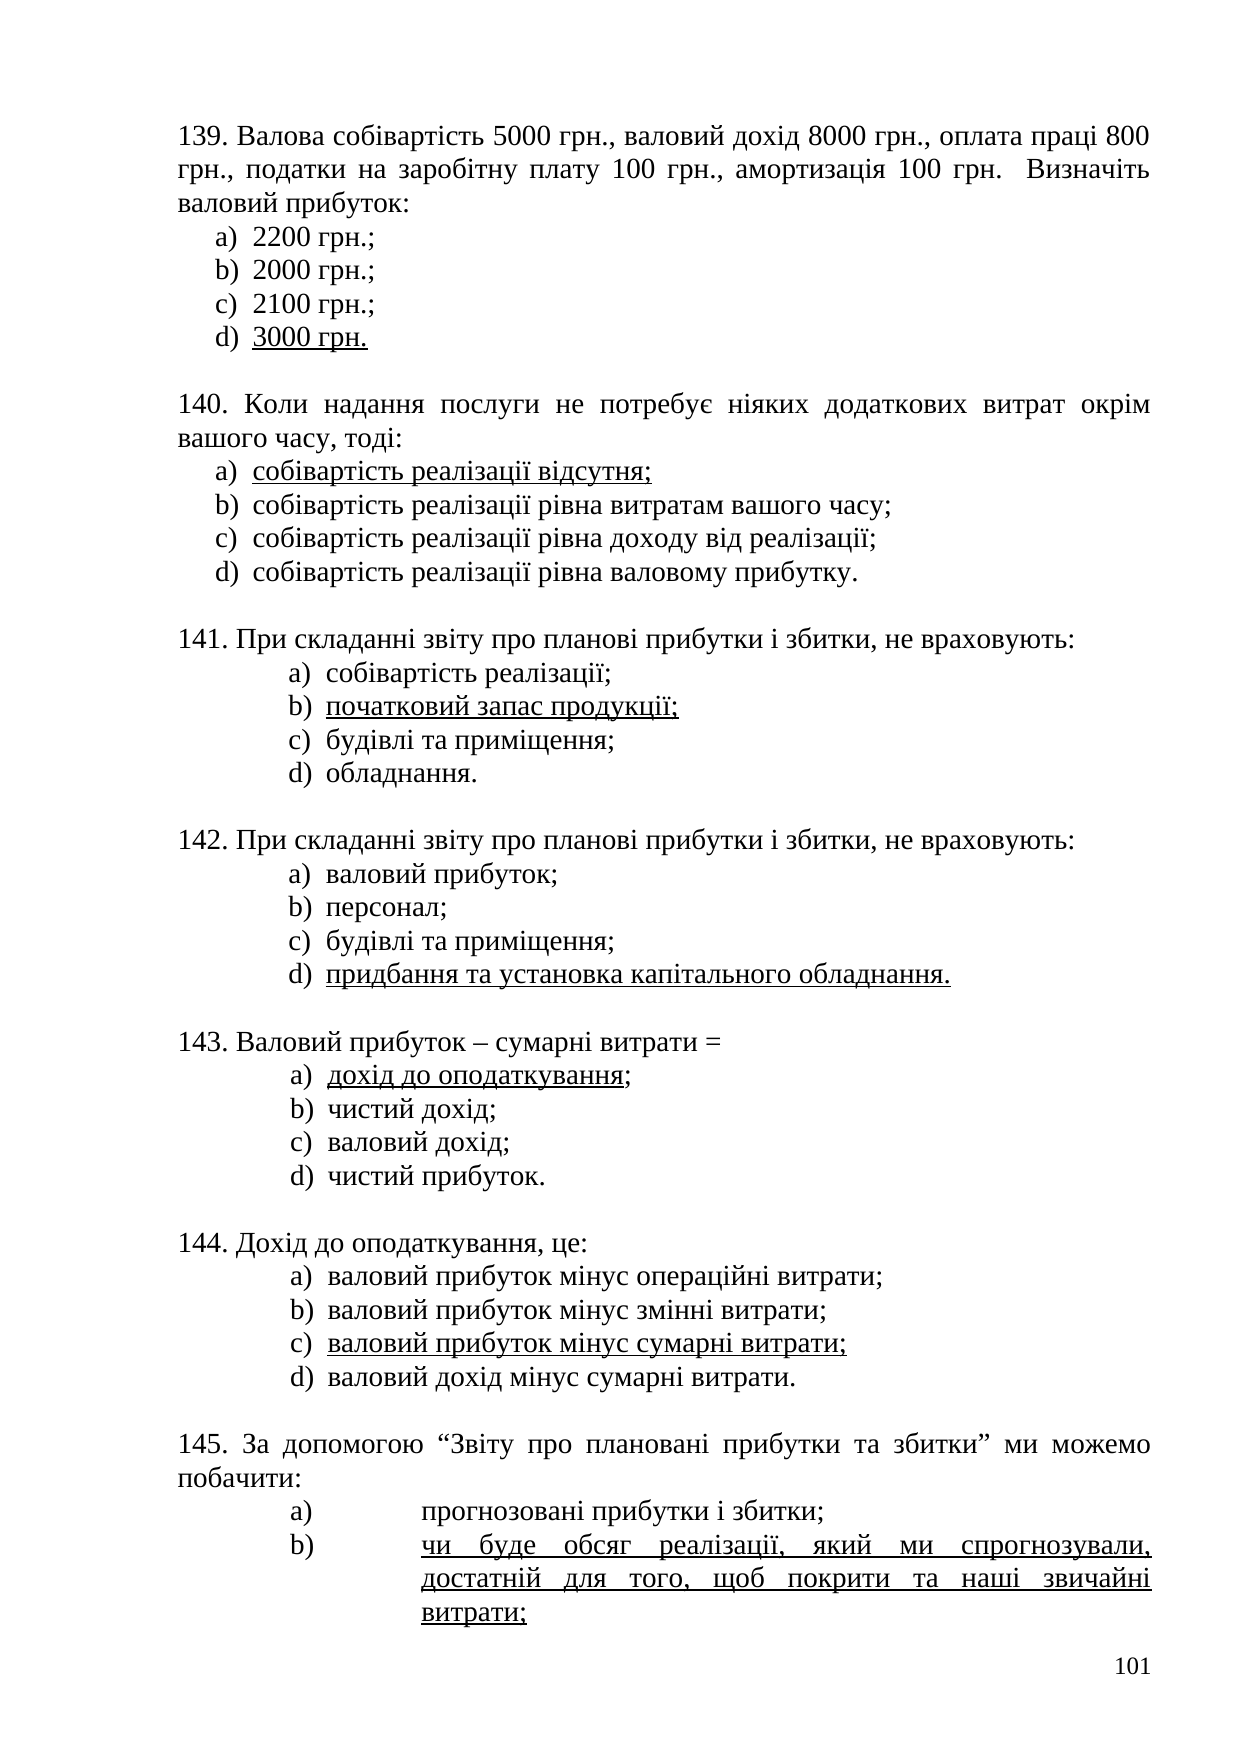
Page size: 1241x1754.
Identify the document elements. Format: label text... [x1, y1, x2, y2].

list початковий запас продукції; [288, 688, 1152, 722]
text 144. Дохід до оподаткування, це: [177, 1225, 1152, 1258]
list 2200 грн.; [215, 219, 1152, 252]
list валовий прибуток мінус сумарні витрати; [290, 1326, 1152, 1359]
text 145. За допомогою “Звіту про плановані прибутки та збитки” ми можемо побачити: [177, 1426, 1152, 1493]
list собівартість реалізації рівна витратам вашого часу; [215, 487, 1152, 521]
list будівлі та приміщення; [288, 923, 1152, 957]
list дохід до оподаткування; [290, 1057, 1152, 1091]
list валовий прибуток мінус операційні витрати; [290, 1258, 1152, 1292]
list персонал; [288, 889, 1152, 923]
list 2100 грн.; [215, 286, 1152, 319]
list валовий прибуток мінус змінні витрати; [290, 1292, 1152, 1326]
list чистий прибуток. [290, 1158, 1152, 1191]
list придбання та установка капітального обладнання. [288, 957, 1152, 990]
text 141. При складанні звіту про планові прибутки і збитки, не враховують: [177, 621, 1152, 655]
list 3000 грн. [215, 319, 1152, 353]
list чистий дохід; [290, 1091, 1152, 1124]
list обладнання. [288, 755, 1152, 789]
list валовий дохід мінус сумарні витрати. [290, 1359, 1152, 1393]
text 140. Коли надання послуги не потребує ніяких додаткових витрат окрім вашого часу, тоді: [177, 386, 1152, 453]
list собівартість реалізації; [288, 655, 1152, 688]
list собівартість реалізації рівна доходу від реалізації; [215, 521, 1152, 554]
text 142. При складанні звіту про планові прибутки і збитки, не враховують: [177, 822, 1152, 856]
list 2000 грн.; [215, 252, 1152, 286]
list прогнозовані прибутки і збитки; [290, 1493, 1152, 1527]
text 139. Валова собівартість 5000 грн., валовий дохід 8000 грн., оплата праці 800 грн., податки на заробітну плату 100 грн., амортизація 100 грн. Визначіть валовий прибуток: [177, 118, 1152, 219]
list валовий дохід; [290, 1124, 1152, 1158]
list чи буде обсяг реалізації, який ми спрогнозували, достатній для того, щоб покрити та наші звичайні витрати; [290, 1527, 1152, 1627]
list собівартість реалізації рівна валовому прибутку. [215, 554, 1152, 588]
list валовий прибуток; [288, 856, 1152, 889]
list собівартість реалізації відсутня; [215, 453, 1152, 487]
list будівлі та приміщення; [288, 722, 1152, 755]
text 143. Валовий прибуток – сумарні витрати = [177, 1024, 1152, 1057]
